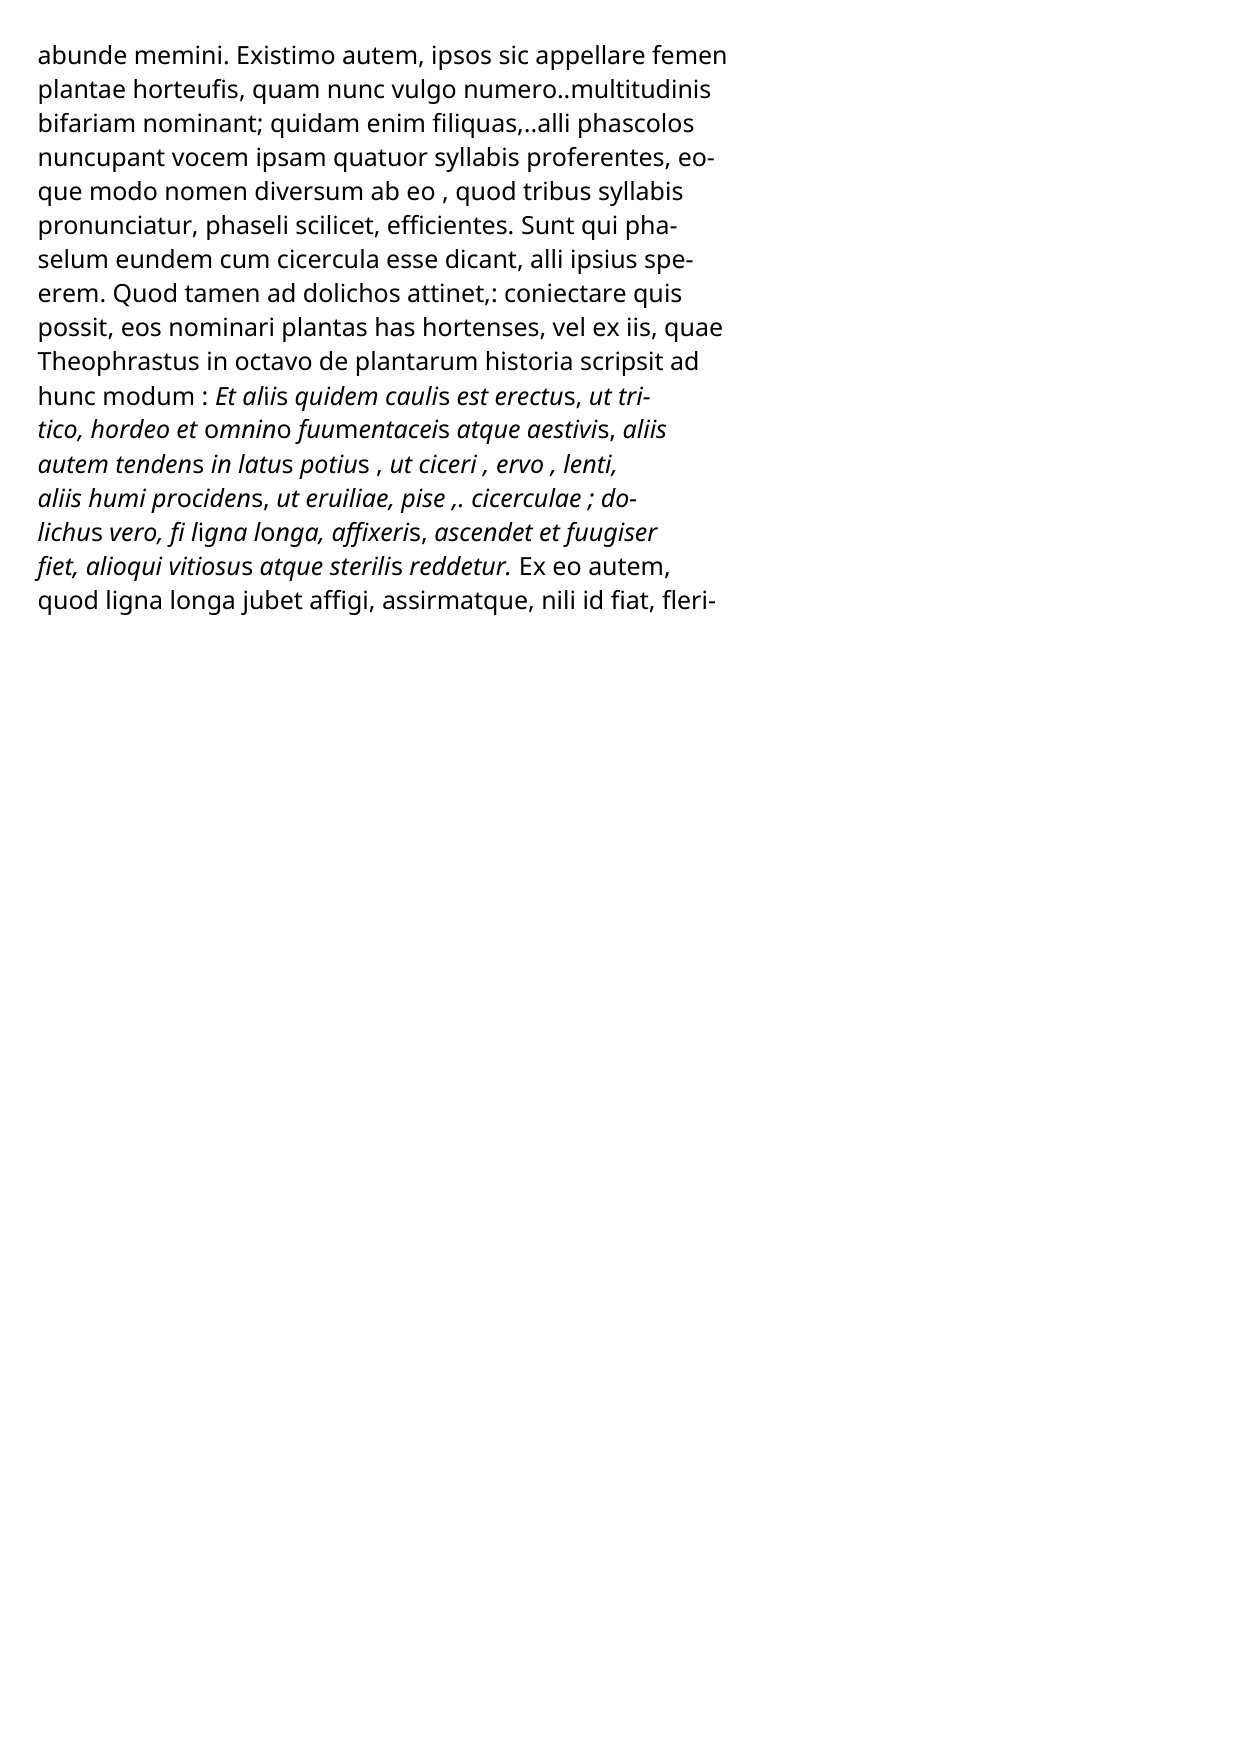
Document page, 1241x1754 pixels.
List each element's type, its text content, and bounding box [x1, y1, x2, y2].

text abunde memini. Existimo autem, ipsos sic appellare femen plantae horteufis, quam nunc vulgo numero..multitudinis bifariam nominant; quidam enim filiquas,..alli phascolos nuncupant vocem ipsam quatuor syllabis proferentes, eo- que modo nomen diversum ab eo , quod tribus syllabis pronunciatur, phaseli scilicet, efficientes. Sunt qui pha- selum eundem cum cicercula esse dicant, alli ipsius spe- erem. Quod tamen ad dolichos attinet,: coniectare quis possit, eos nominari plantas has hortenses, vel ex iis, quae Theophrastus in octavo de plantarum historia scripsit ad hunc modum : Et aliis quidem caulis est erectus, ut tri- tico, hordeo et omnino fuumentaceis atque aestivis, aliis autem tendens in latus potius , ut ciceri , ervo , lenti, aliis humi procidens, ut eruiliae, pise ,. cicerculae ; do- lichus vero, fi ligna longa, affixeris, ascendet et fuugiser fiet, alioqui vitiosus atque sterilis reddetur. Ex eo autem, quod ligna longa jubet affigi, assirmatque, nili id fiat, fleri- [37, 37, 1203, 617]
